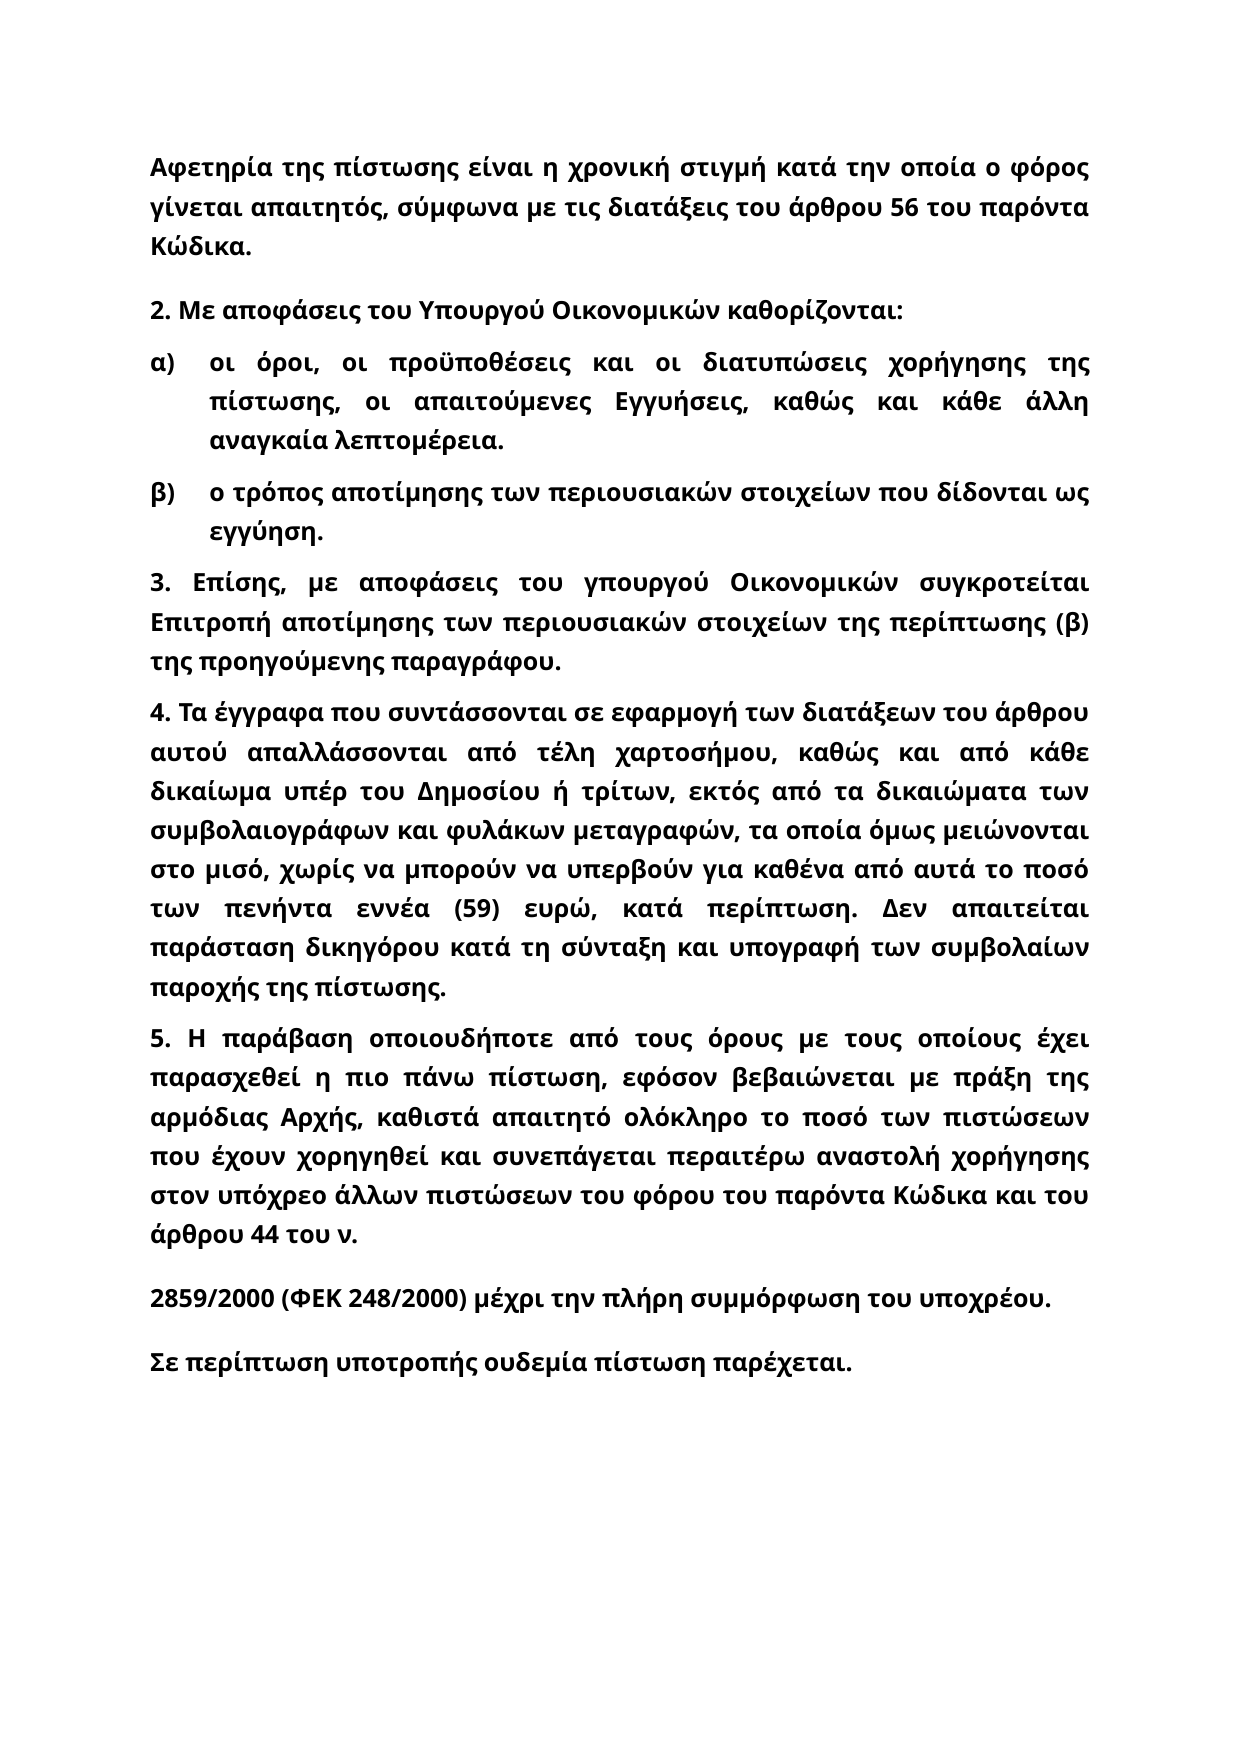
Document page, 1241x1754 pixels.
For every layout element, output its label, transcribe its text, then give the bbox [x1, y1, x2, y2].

text Σε περίπτωση υποτροπής ουδεμία πίστωση παρέχεται. [150, 1345, 1090, 1379]
list β) ο τρόπος αποτίμησης των περιουσιακών στοιχείων που δίδονται ως εγγύηση. [150, 474, 1090, 547]
text 4. Τα έγγραφα που συντάσσονται σε εφαρμογή των διατάξεων του άρθρου αυτού απαλλάσσονται από τέλη χαρτοσήμου, καθώς και από κάθε δικαίωμα υπέρ του Δημοσίου ή τρίτων, εκτός από τα δικαιώματα των συμβολαιογράφων και φυλάκων μεταγραφών, τα οποία όμως μειώνονται στο μισό, χωρίς να μπορούν να υπερβούν για καθένα από αυτά το ποσό των πενήντα εννέα (59) ευρώ, κατά περίπτωση. Δεν απαιτείται παράσταση δικηγόρου κατά τη σύνταξη και υπογραφή των συμβολαίων παροχής της πίστωσης. [150, 695, 1090, 1003]
text 2859/2000 (ΦΕΚ 248/2000) μέχρι την πλήρη συμμόρφωση του υποχρέου. [150, 1281, 1090, 1315]
text 3. Επίσης, με αποφάσεις του γπουργού Οικονομικών συγκροτείται Επιτροπή αποτίμησης των περιουσιακών στοιχείων της περίπτωσης (β) της προηγούμενης παραγράφου. [150, 565, 1090, 677]
text 2. Με αποφάσεις του Υπουργού Οικονομικών καθορίζονται: [150, 292, 1090, 327]
text 5. Η παράβαση οποιουδήποτε από τους όρους με τους οποίους έχει παρασχεθεί η πιο πάνω πίστωση, εφόσον βεβαιώνεται με πράξη της αρμόδιας Αρχής, καθιστά απαιτητό ολόκληρο το ποσό των πιστώσεων που έχουν χορηγηθεί και συνεπάγεται περαιτέρω αναστολή χορήγησης στον υπόχρεο άλλων πιστώσεων του φόρου του παρόντα Κώδικα και του άρθρου 44 του ν. [150, 1021, 1090, 1251]
list α) οι όροι, οι προϋποθέσεις και οι διατυπώσεις χορήγησης της πίστωσης, οι απαιτούμενες Εγγυήσεις, καθώς και κάθε άλλη αναγκαία λεπτομέρεια. [150, 344, 1090, 457]
text Αφετηρία της πίστωσης είναι η χρονική στιγμή κατά την οποία ο φόρος γίνεται απαιτητός, σύμφωνα με τις διατάξεις του άρθρου 56 του παρόντα Κώδικα. [150, 150, 1090, 262]
